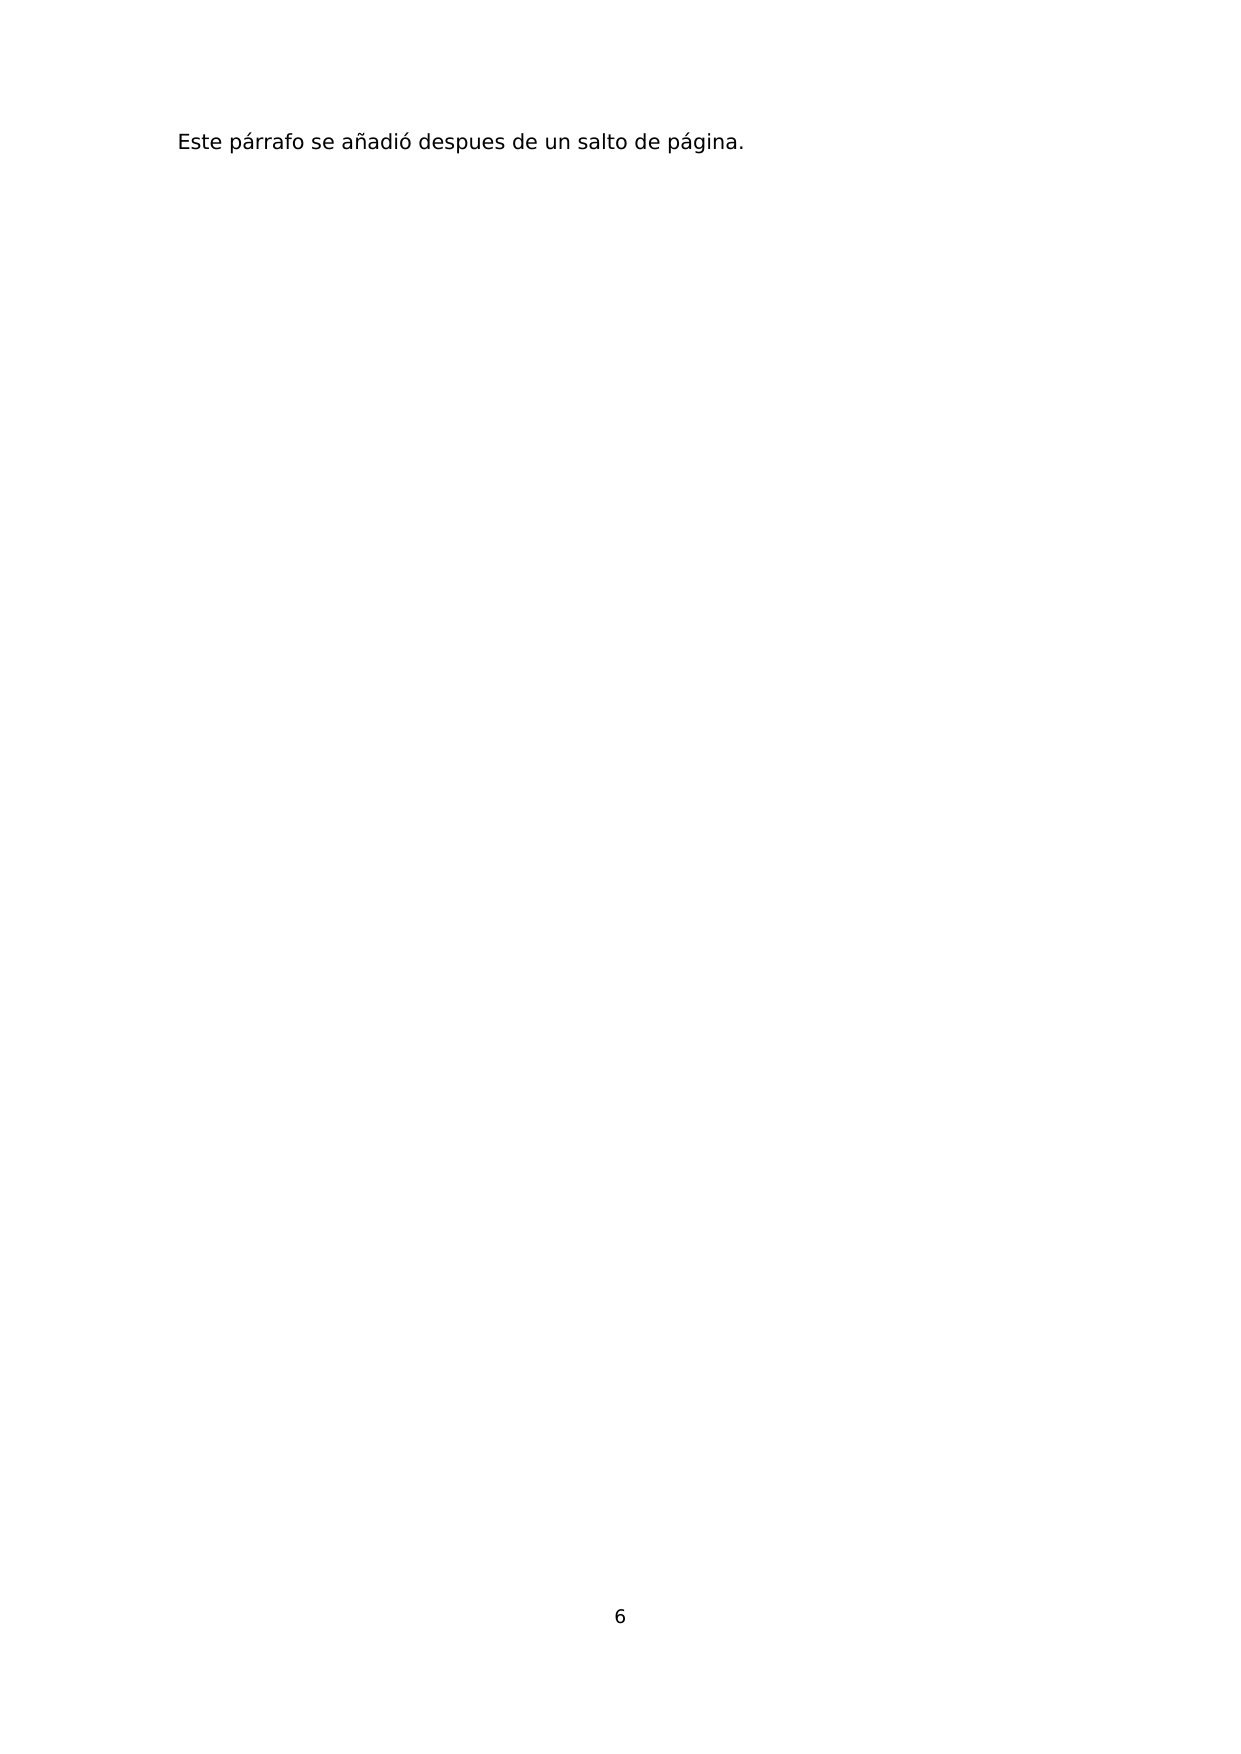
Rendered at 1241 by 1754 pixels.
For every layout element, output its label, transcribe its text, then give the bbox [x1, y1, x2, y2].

text Este párrafo se añadió despues de un salto de página. [118, 130, 1122, 154]
